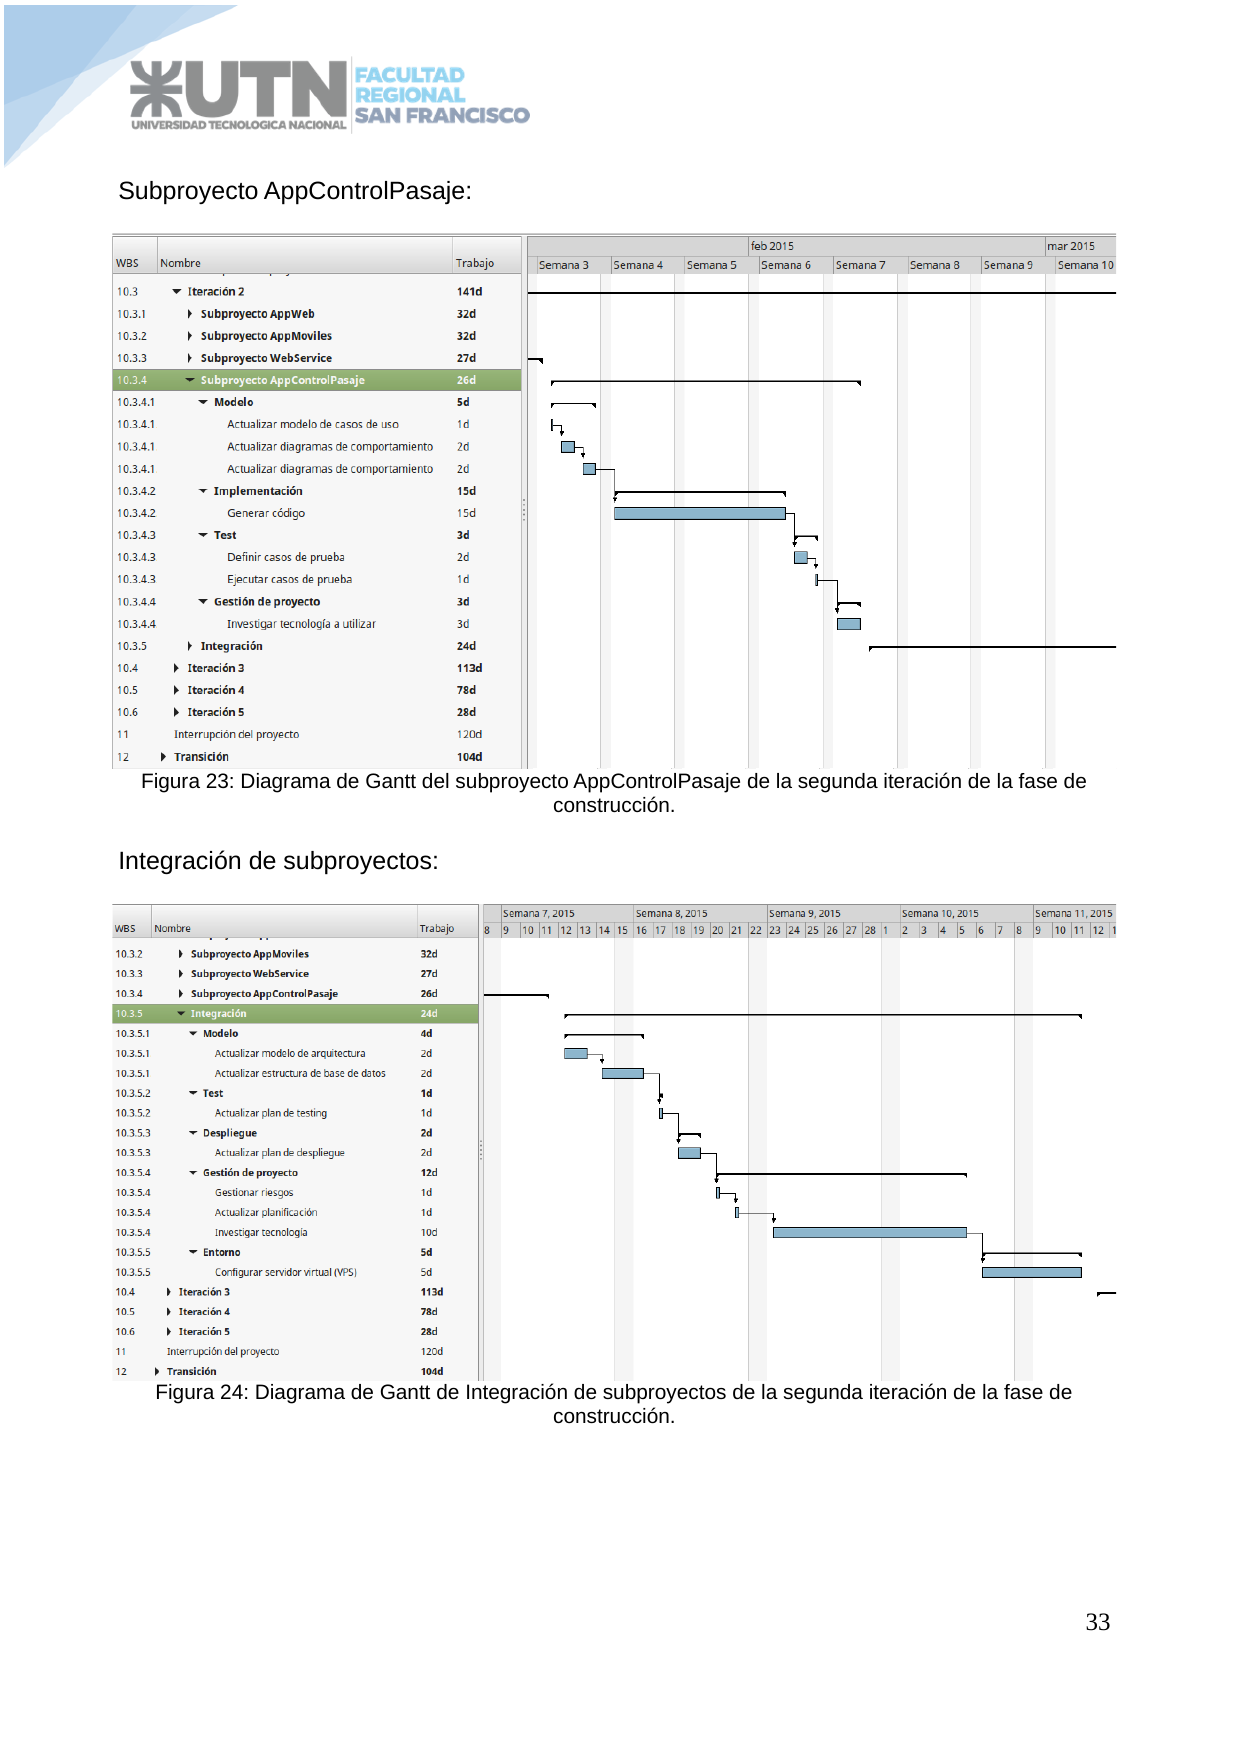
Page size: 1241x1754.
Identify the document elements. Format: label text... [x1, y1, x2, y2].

picture [3, 5, 532, 169]
text Figura 23: Diagrama de Gantt del subproyecto AppControlPasaje de la segunda iteración de la fase de construcción. [118, 769, 1110, 817]
text Integración de subproyectos: [118, 846, 1110, 874]
picture [112, 903, 1117, 1381]
picture [112, 233, 1117, 769]
text Figura 24: Diagrama de Gantt de Integración de subproyectos de la segunda iteración de la fase de construcción. [118, 1381, 1110, 1428]
text Subproyecto AppControlPasaje: [118, 176, 1110, 205]
